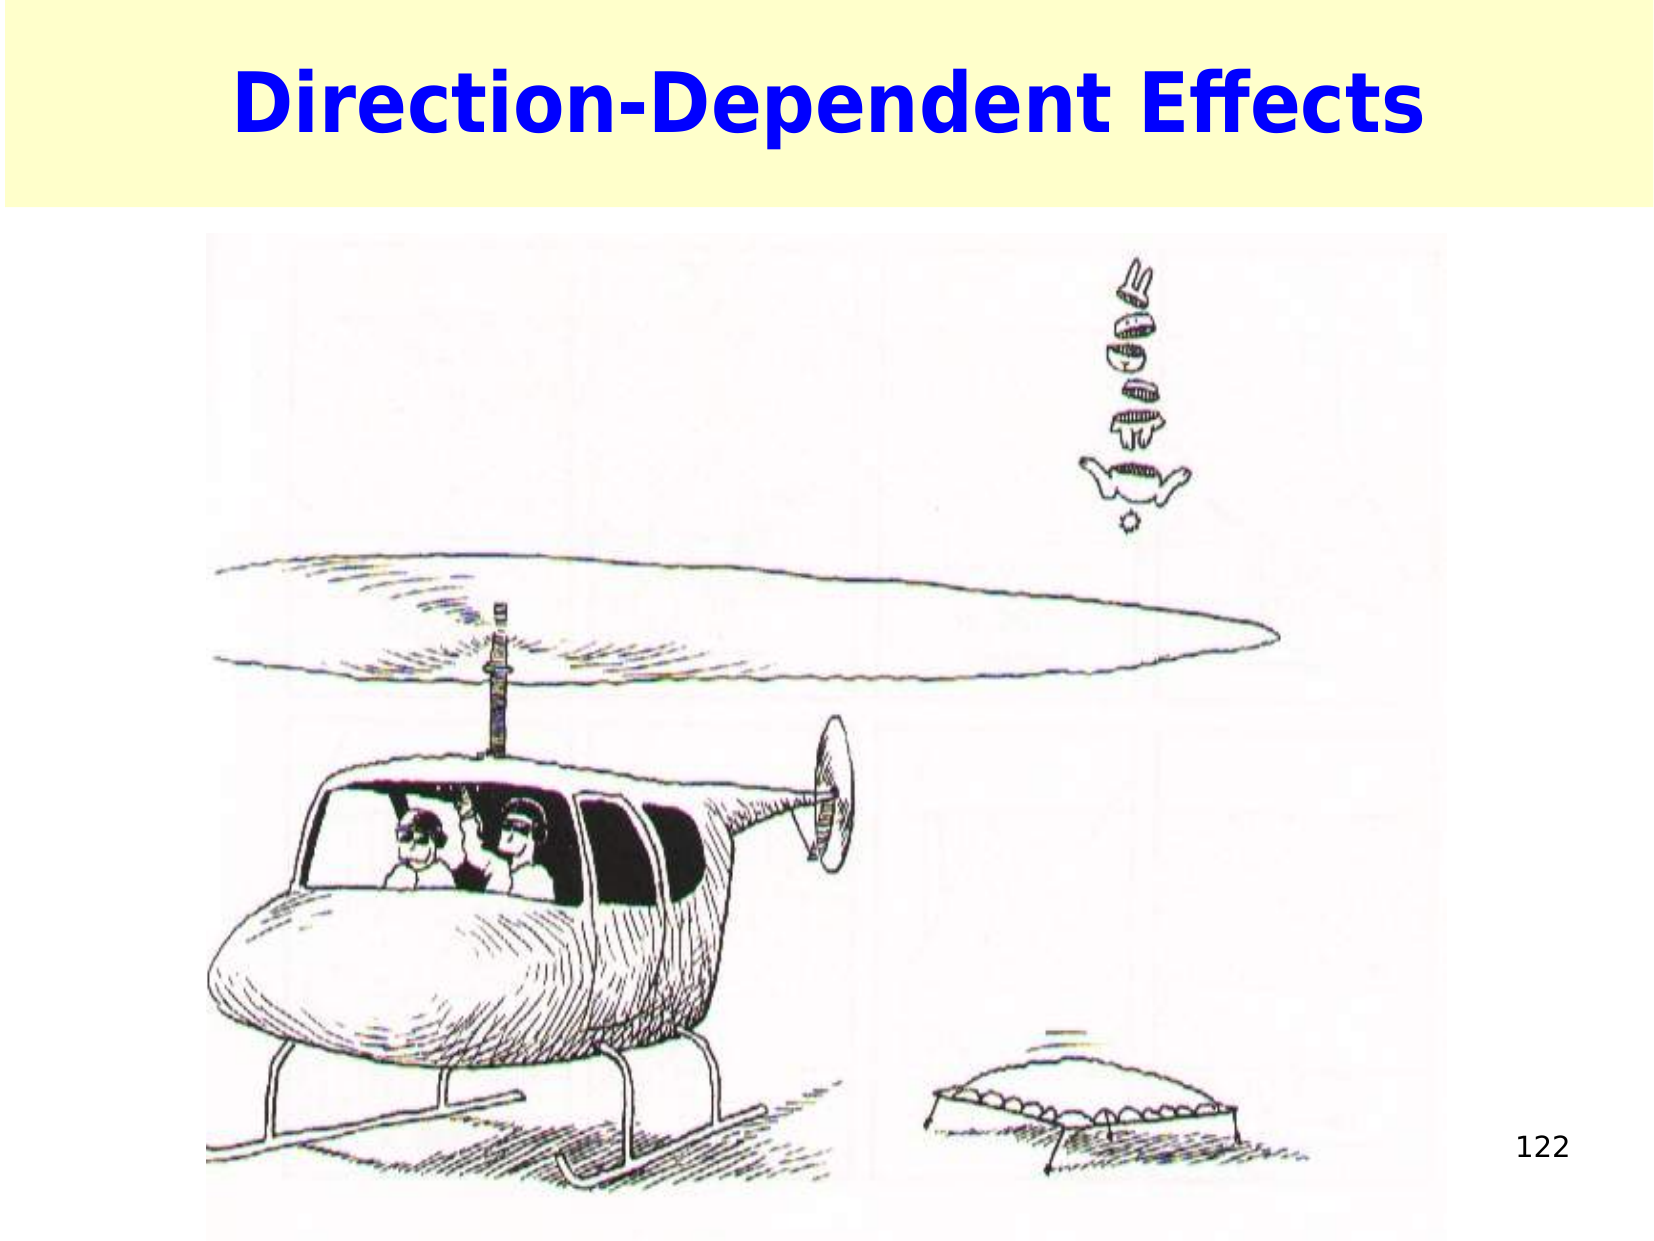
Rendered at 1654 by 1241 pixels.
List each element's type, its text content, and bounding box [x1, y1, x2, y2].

title Direction-Dependent Effects [5, 0, 1654, 208]
picture [206, 233, 1447, 1241]
